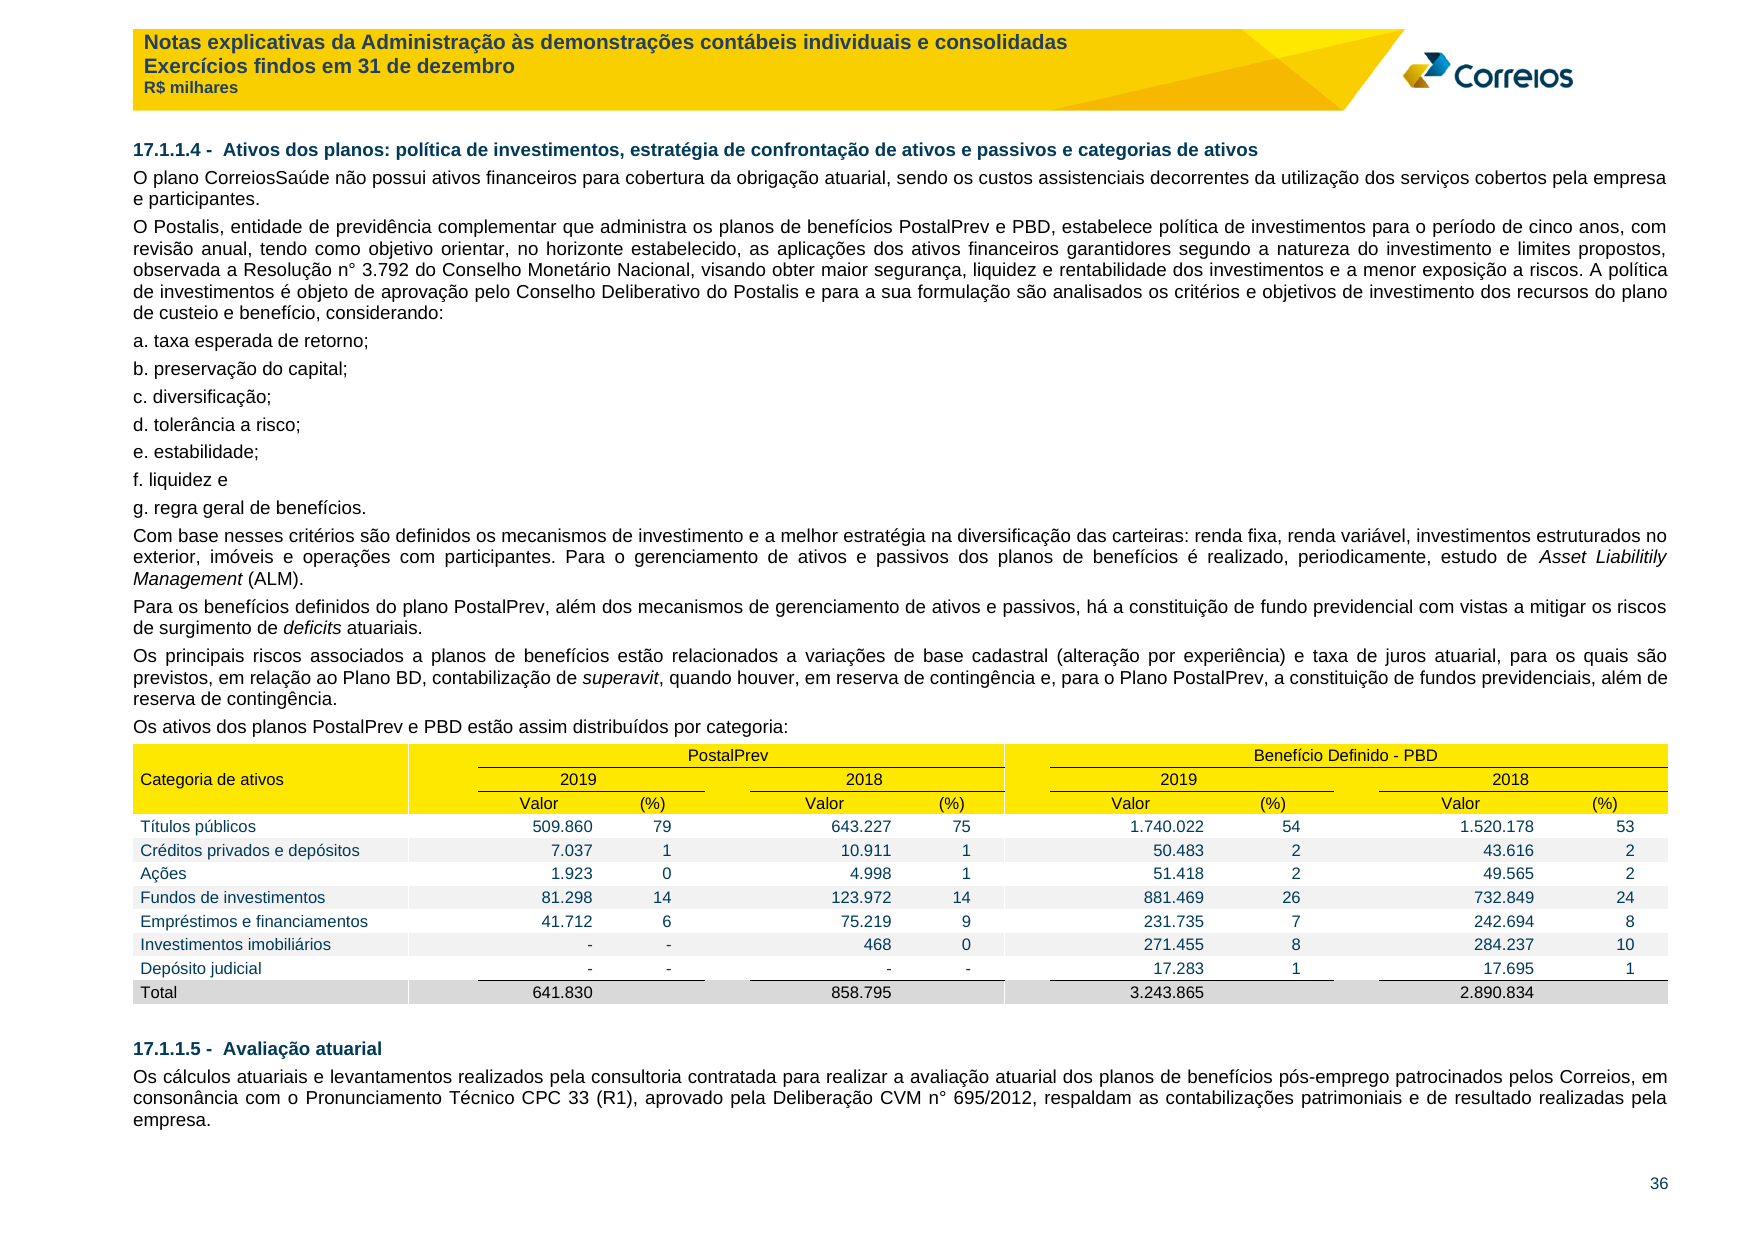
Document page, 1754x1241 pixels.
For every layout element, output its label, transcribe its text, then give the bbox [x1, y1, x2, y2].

table_cell [1005, 862, 1050, 886]
table_cell Valor [1050, 792, 1238, 814]
table_cell 7.037 [478, 838, 626, 862]
picture [1475, 821, 1482, 827]
table_cell 881.469 [1050, 886, 1238, 909]
picture [863, 940, 872, 950]
table_cell [1005, 791, 1050, 814]
table_cell 2019 [1050, 768, 1334, 791]
picture [208, 847, 214, 859]
table_header [409, 744, 478, 767]
table_cell Títulos públicos [133, 815, 408, 838]
table_cell [705, 886, 750, 909]
table_cell 10.911 [750, 838, 925, 862]
table_cell [1334, 933, 1379, 956]
table_cell [1334, 909, 1379, 933]
table_cell 49.565 [1379, 862, 1568, 886]
table_cell [409, 862, 478, 886]
table_cell 509.860 [478, 815, 626, 838]
text O Postalis, entidade de previdência complementar que administra os planos de benefícios PostalPrev e PBD, estabelece política de investimentos para o período de cinco anos, com revisão anual, tendo como objetivo orientar, no horizonte estabelecido, as aplicações dos ativos financeiros garantidores segundo a natureza do investimento e limites propostos, observada a Resolução n° 3.792 do Conselho Monetário Nacional, visando obter maior segurança, liquidez e rentabilidade dos investimentos e a menor exposição a riscos. A política de investimentos é objeto de aprovação pelo Conselho Deliberativo do Postalis e para a sua formulação são analisados os critérios e objetivos de investimento dos recursos do plano de custeio e benefício, considerando: [133, 216, 1668, 324]
table_cell [705, 909, 750, 933]
picture [964, 894, 970, 903]
table_cell [1005, 956, 1050, 980]
table_cell (%) [1568, 792, 1668, 814]
table_cell [1334, 886, 1379, 909]
table_cell [705, 862, 750, 886]
picture [237, 965, 244, 971]
table_cell 81.298 [478, 886, 626, 909]
picture [221, 939, 225, 949]
picture [1495, 941, 1501, 950]
table_cell [1005, 909, 1050, 933]
table_cell 1 [925, 838, 1004, 862]
table_cell Depósito judicial [133, 956, 408, 980]
table_header Benefício Definido - PBD [1050, 744, 1668, 767]
picture [1509, 938, 1514, 947]
list diversificação; [133, 386, 1668, 407]
list regra geral de benefícios. [133, 497, 1668, 518]
table_cell 43.616 [1379, 838, 1568, 862]
picture [1495, 891, 1500, 900]
table_cell 1.520.178 [1379, 815, 1568, 838]
table_cell [1334, 862, 1379, 886]
table_cell 0 [626, 862, 705, 886]
table_cell Créditos privados e depósitos [133, 838, 408, 862]
table_cell [1334, 815, 1379, 838]
table_cell - [626, 956, 705, 980]
table_cell [705, 956, 750, 980]
table_cell [1005, 838, 1050, 862]
list tolerância a risco; [133, 413, 1668, 435]
picture [1292, 938, 1300, 948]
picture [1145, 891, 1151, 898]
table_cell 2018 [1379, 768, 1668, 791]
table_cell 54 [1238, 815, 1334, 838]
text Os ativos dos planos PostalPrev e PBD estão assim distribuídos por categoria: [133, 716, 1668, 737]
table_cell 858.795 [750, 981, 925, 1004]
table_cell [1568, 981, 1668, 1004]
picture [1294, 867, 1299, 876]
table_cell 1.923 [478, 862, 626, 886]
table_cell 8 [1568, 909, 1668, 933]
subtitle Avaliação atuarial [133, 1038, 1668, 1059]
table_cell 1 [1568, 956, 1668, 980]
table_cell [705, 768, 750, 791]
table_cell (%) [925, 792, 1004, 814]
table_cell - [925, 956, 1004, 980]
table_cell [409, 791, 478, 814]
table_header Categoria de ativos [133, 744, 408, 814]
picture [1628, 844, 1633, 853]
picture [153, 965, 161, 970]
table_cell - [626, 933, 705, 956]
table_cell Empréstimos e financiamentos [133, 909, 408, 933]
table_cell [626, 981, 705, 1004]
table_cell [1005, 815, 1050, 838]
table_cell (%) [626, 792, 705, 814]
picture [584, 891, 592, 900]
table_cell [409, 909, 478, 933]
table_cell [705, 791, 750, 814]
text Para os benefícios definidos do plano PostalPrev, além dos mecanismos de gerenciamento de ativos e passivos, há a constituição de fundo previdencial com vistas a mitigar os riscos de surgimento de deficits atuariais. [133, 596, 1668, 639]
table_cell 79 [626, 815, 705, 838]
table_cell 643.227 [750, 815, 925, 838]
table_cell 2018 [750, 768, 1004, 791]
table_cell [409, 767, 478, 791]
table_cell 75.219 [750, 909, 925, 933]
list estabilidade; [133, 441, 1668, 463]
picture [214, 918, 219, 927]
list liquidez e [133, 469, 1668, 491]
table_cell 2 [1568, 838, 1668, 862]
picture [544, 918, 550, 927]
picture [883, 938, 891, 947]
table_cell Total [133, 980, 408, 1004]
table_cell 2.890.834 [1379, 981, 1568, 1004]
table_cell 2 [1238, 838, 1334, 862]
table_cell [409, 933, 478, 956]
table_header [1005, 744, 1050, 767]
table_cell 231.735 [1050, 909, 1238, 933]
picture [851, 916, 858, 922]
table_cell 1 [925, 862, 1004, 886]
table_cell - [750, 956, 925, 980]
table_cell 51.418 [1050, 862, 1238, 886]
table_cell 732.849 [1379, 886, 1568, 909]
table_cell [1238, 981, 1334, 1004]
picture [1626, 915, 1634, 926]
table_cell 17.695 [1379, 956, 1568, 980]
table_cell 9 [925, 909, 1004, 933]
table_cell 6 [626, 909, 705, 933]
table_cell [1005, 933, 1050, 956]
table_cell 7 [1238, 909, 1334, 933]
table_cell - [478, 956, 626, 980]
table_cell Ações [133, 862, 408, 886]
table_cell 123.972 [750, 886, 925, 909]
text Os principais riscos associados a planos de benefícios estão relacionados a variações de base cadastral (alteração por experiência) e taxa de juros atuarial, para os quais são previstos, em relação ao Plano BD, contabilização de superavit, quando houver, em reserva de contingência e, para o Plano PostalPrev, a constituição de fundos previdenciais, além de reserva de contingência. [133, 645, 1668, 709]
picture [132, 29, 1592, 111]
table_cell 468 [750, 933, 925, 956]
table_cell [409, 980, 478, 1004]
table_cell 3.243.865 [1050, 981, 1238, 1004]
picture [1484, 938, 1492, 947]
picture [1628, 867, 1633, 876]
table_cell 53 [1568, 815, 1668, 838]
table_cell 271.455 [1050, 933, 1238, 956]
text O plano CorreiosSaúde não possui ativos financeiros para cobertura da obrigação atuarial, sendo os custos assistenciais decorrentes da utilização dos serviços cobertos pela empresa e participantes. [133, 166, 1668, 209]
table_cell 41.712 [478, 909, 626, 933]
picture [1294, 844, 1299, 853]
text Os cálculos atuariais e levantamentos realizados pela consultoria contratada para realizar a avaliação atuarial dos planos de benefícios pós-emprego patrocinados pelos Correios, em consonância com o Pronunciamento Técnico CPC 33 (R1), aprovado pela Deliberação CVM n° 695/2012, respaldam as contabilizações patrimoniais e de resultado realizadas pela empresa. [133, 1066, 1668, 1130]
table_cell 50.483 [1050, 838, 1238, 862]
table_cell 0 [925, 933, 1004, 956]
picture [146, 941, 152, 950]
table_cell [1334, 980, 1379, 1004]
table_cell [705, 980, 750, 1004]
table_cell [1334, 838, 1379, 862]
table_cell [1334, 768, 1379, 791]
picture [180, 845, 184, 855]
picture [180, 939, 184, 949]
subtitle Ativos dos planos: política de investimentos, estratégia de confrontação de ativos e passivos e categorias de ativos [133, 139, 1668, 160]
table_cell [1005, 886, 1050, 909]
picture [883, 821, 890, 827]
table_cell Valor [750, 792, 925, 814]
table_cell 14 [925, 886, 1004, 909]
picture [883, 867, 891, 879]
table_cell [925, 981, 1004, 1004]
table_cell [409, 956, 478, 980]
list taxa esperada de retorno; [133, 330, 1668, 351]
table_cell 2 [1568, 862, 1668, 886]
table_cell - [478, 933, 626, 956]
table_cell 641.830 [478, 981, 626, 1004]
picture [328, 918, 336, 923]
picture [1507, 891, 1524, 903]
table_cell [409, 886, 478, 909]
table_cell [705, 933, 750, 956]
picture [1177, 916, 1184, 922]
picture [542, 891, 550, 901]
table_cell Fundos de investimentos [133, 886, 408, 909]
text Com base nesses critérios são definidos os mecanismos de investimento e a melhor estratégia na diversificação das carteiras: renda fixa, renda variável, investimentos estruturados no exterior, imóveis e operações com participantes. Para o gerenciamento de ativos e passivos dos planos de benefícios é realizado, periodicamente, estudo de Asset Liabilitily Management (ALM). [133, 524, 1668, 589]
picture [843, 891, 848, 900]
table_cell 4.998 [750, 862, 925, 886]
table_cell [705, 838, 750, 862]
table_cell 26 [1238, 886, 1334, 909]
picture [1495, 915, 1500, 924]
table_cell [1005, 767, 1050, 791]
picture [284, 918, 290, 927]
table_cell 2019 [478, 768, 705, 791]
table_cell [1334, 791, 1379, 814]
table_cell [1334, 956, 1379, 980]
table_cell [1005, 980, 1050, 1004]
picture [1187, 844, 1193, 851]
picture [843, 823, 849, 832]
table_cell Investimentos imobiliários [133, 933, 408, 956]
table_cell [705, 815, 750, 838]
table_cell 8 [1238, 933, 1334, 956]
table_cell 17.283 [1050, 956, 1238, 980]
table_cell [409, 838, 478, 862]
picture [155, 821, 159, 831]
table_cell 2 [1238, 862, 1334, 886]
table_cell [409, 815, 478, 838]
picture [586, 867, 592, 876]
table_cell 24 [1568, 886, 1668, 909]
table_cell Valor [1379, 792, 1568, 814]
table_cell 1 [626, 838, 705, 862]
table_cell 1.740.022 [1050, 815, 1238, 838]
table_cell Valor [478, 792, 626, 814]
table_cell (%) [1238, 792, 1334, 814]
table_cell 284.237 [1379, 933, 1568, 956]
table_cell 14 [626, 886, 705, 909]
table_header PostalPrev [478, 744, 1004, 767]
picture [295, 894, 301, 903]
table_cell 242.694 [1379, 909, 1568, 933]
table_cell 1 [1238, 956, 1334, 980]
table_cell 10 [1568, 933, 1668, 956]
list preservação do capital; [133, 358, 1668, 379]
table_cell 75 [925, 815, 1004, 838]
picture [1188, 915, 1194, 924]
